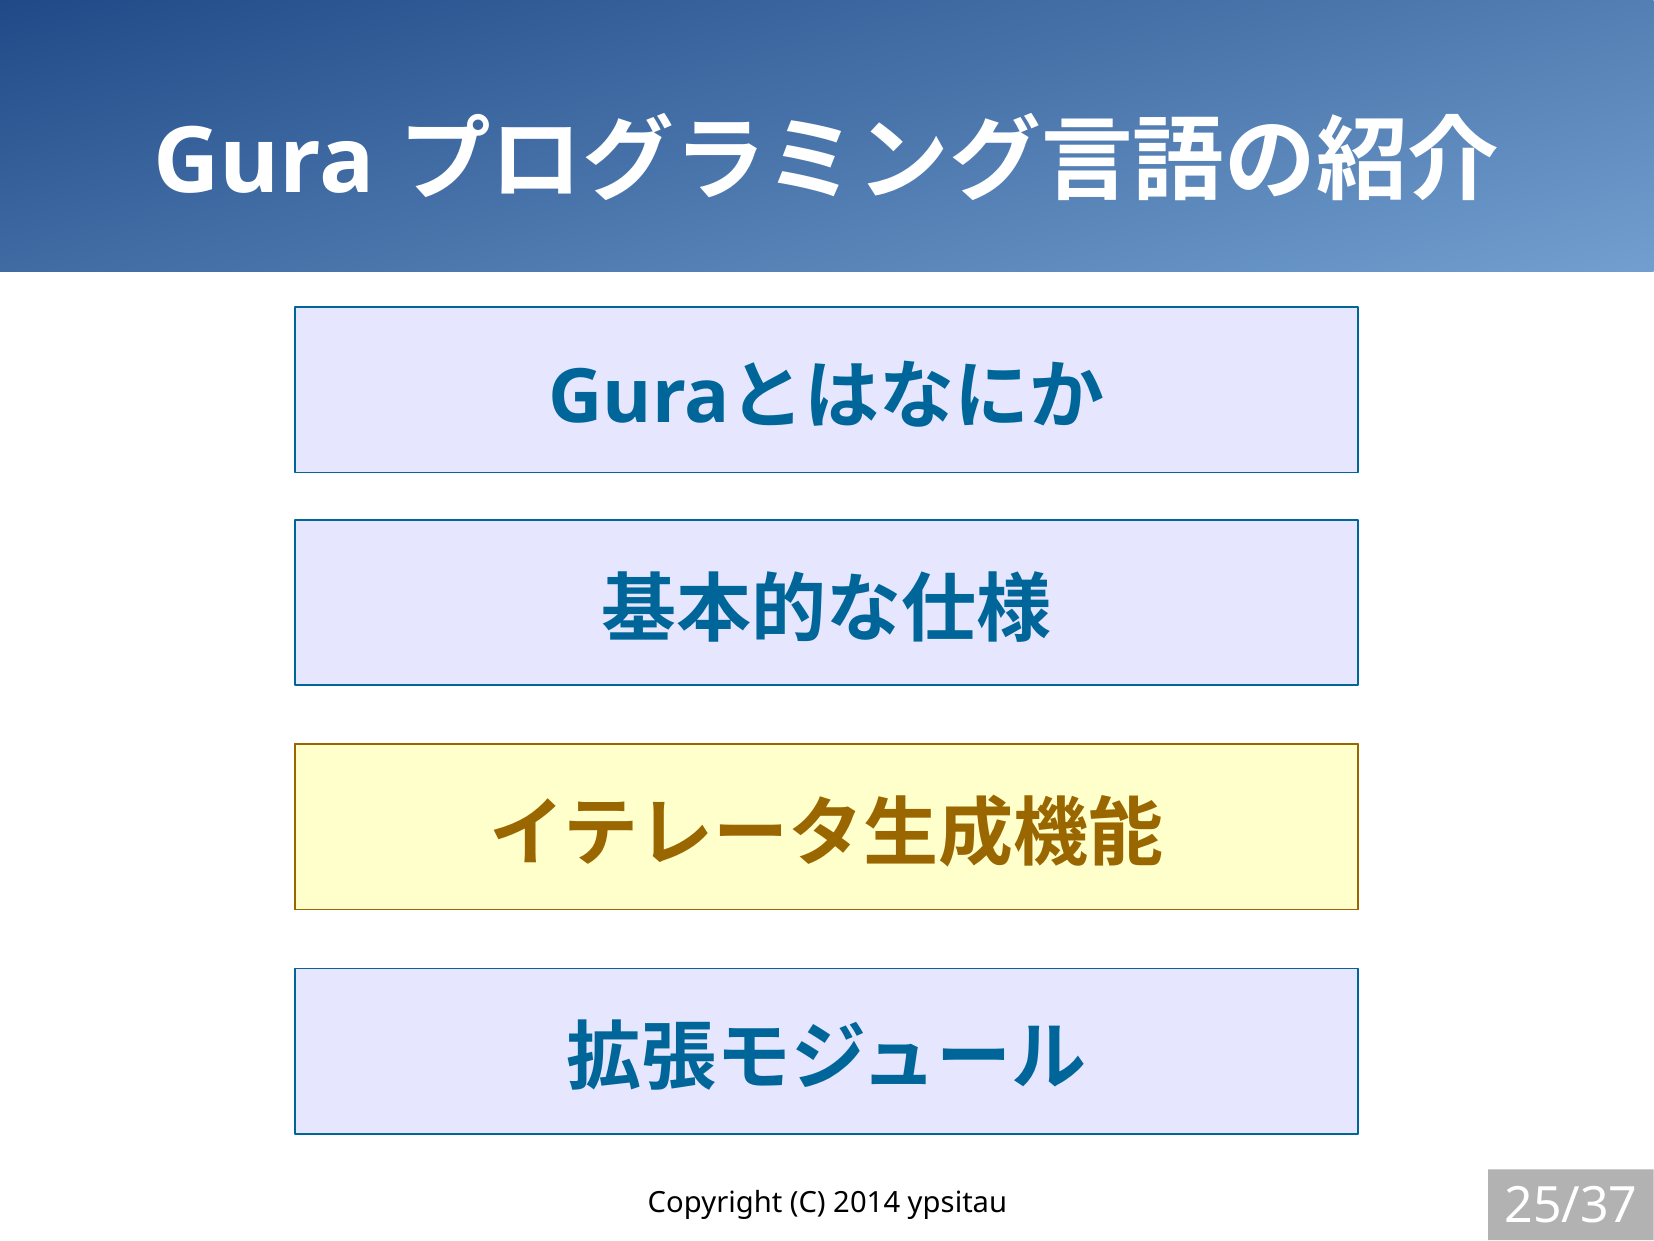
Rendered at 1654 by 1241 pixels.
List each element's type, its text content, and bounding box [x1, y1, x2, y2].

text_box 拡張モジュール [295, 968, 1359, 1134]
text_box イテレータ生成機能 [295, 744, 1359, 910]
text_box 基本的な仕様 [295, 519, 1359, 686]
title Gura プログラミング言語の紹介 [82, 49, 1571, 257]
text_box Guraとはなにか [295, 307, 1359, 473]
